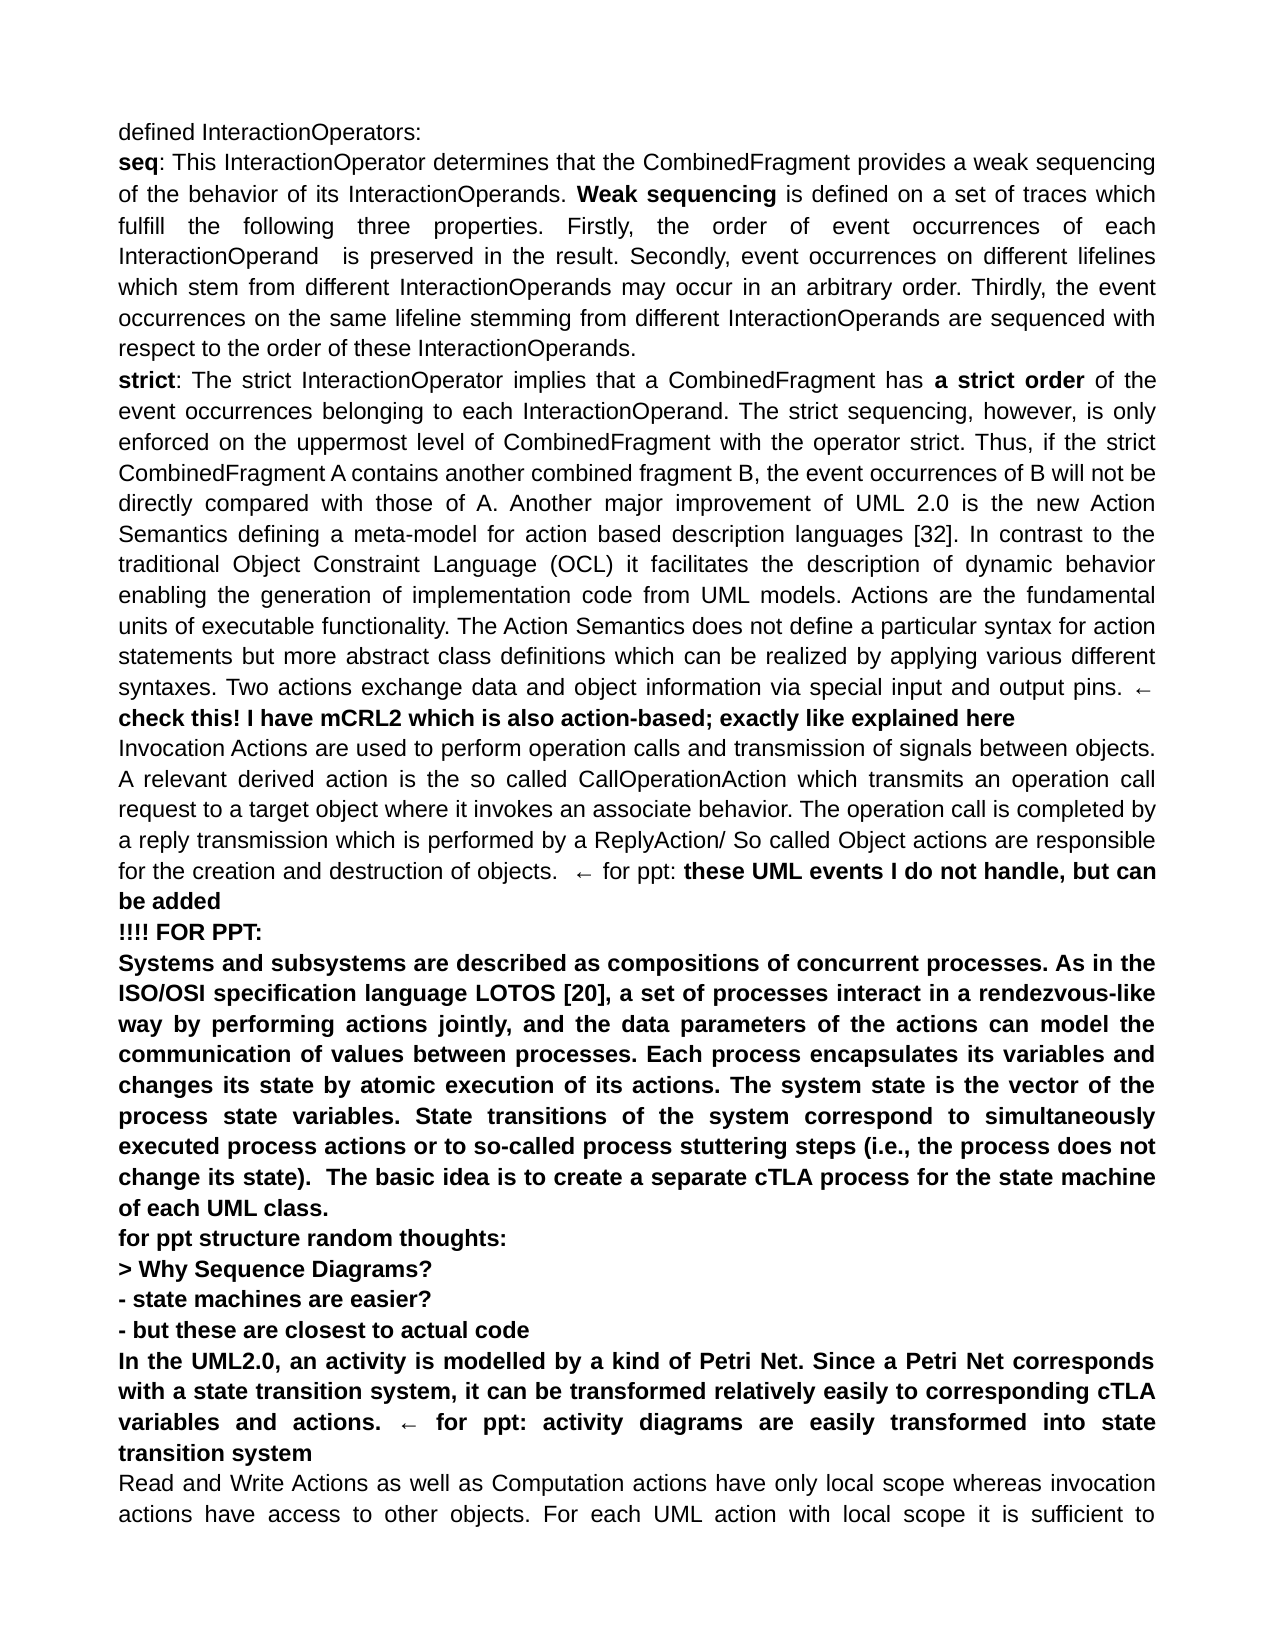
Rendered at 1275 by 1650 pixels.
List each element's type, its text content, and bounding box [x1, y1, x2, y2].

text - but these are closest to actual code [118, 1316, 1157, 1343]
text Invocation Actions are used to perform operation calls and transmission of signals between objects. A relevant derived action is the so called CallOperationAction which transmits an operation call request to a target object where it invokes an associate behavior. The operation call is completed by a reply transmission which is performed by a ReplyAction/ So called Object actions are responsible for the creation and destruction of objects. ← for ppt: these UML events I do not handle, but can be added [118, 734, 1157, 914]
text strict: The strict InteractionOperator implies that a CombinedFragment has a strict order of the event occurrences belonging to each InteractionOperand. The strict sequencing, however, is only enforced on the uppermost level of CombinedFragment with the operator strict. Thus, if the strict CombinedFragment A contains another combined fragment B, the event occurrences of B will not be directly compared with those of A. Another major improvement of UML 2.0 is the new Action Semantics defining a meta-model for action based description languages [32]. In contrast to the traditional Object Constraint Language (OCL) it facilitates the description of dynamic behavior enabling the generation of implementation code from UML models. Actions are the fundamental units of executable functionality. The Action Semantics does not define a particular syntax for action statements but more abstract class definitions which can be realized by applying various different syntaxes. Two actions exchange data and object information via special input and output pins. ← check this! I have mCRL2 which is also action-based; exactly like explained here [118, 365, 1157, 731]
text seq: This InteractionOperator determines that the CombinedFragment provides a weak sequencing of the behavior of its InteractionOperands. Weak sequencing is defined on a set of traces which fulfill the following three properties. Firstly, the order of event occurrences of each InteractionOperand is preserved in the result. Secondly, event occurrences on different lifelines which stem from different InteractionOperands may occur in an arbitrary order. Thirdly, the event occurrences on the same lifeline stemming from different InteractionOperands are sequenced with respect to the order of these InteractionOperands. [118, 149, 1157, 361]
text Systems and subsystems are described as compositions of concurrent processes. As in the ISO/OSI specification language LOTOS [20], a set of processes interact in a rendezvous-like way by performing actions jointly, and the data parameters of the actions can model the communication of values between processes. Each process encapsulates its variables and changes its state by atomic execution of its actions. The system state is the vector of the process state variables. State transitions of the system correspond to simultaneously executed process actions or to so-called process stuttering steps (i.e., the process does not change its state). The basic idea is to create a separate cTLA process for the state machine of each UML class. [118, 949, 1157, 1221]
text !!!! FOR PPT: [118, 918, 1157, 945]
text - state machines are easier? [118, 1286, 1157, 1313]
text > Why Sequence Diagrams? [118, 1255, 1157, 1282]
text defined InteractionOperators: [118, 118, 1157, 145]
text In the UML2.0, an activity is modelled by a kind of Petri Net. Since a Petri Net corresponds with a state transition system, it can be transformed relatively easily to corresponding cTLA variables and actions. ← for ppt: activity diagrams are easily transformed into state transition system [118, 1347, 1157, 1466]
text Read and Write Actions as well as Computation actions have only local scope whereas invocation actions have access to other objects. For each UML action with local scope it is sufficient to [118, 1469, 1157, 1527]
text for ppt structure random thoughts: [118, 1224, 1157, 1251]
